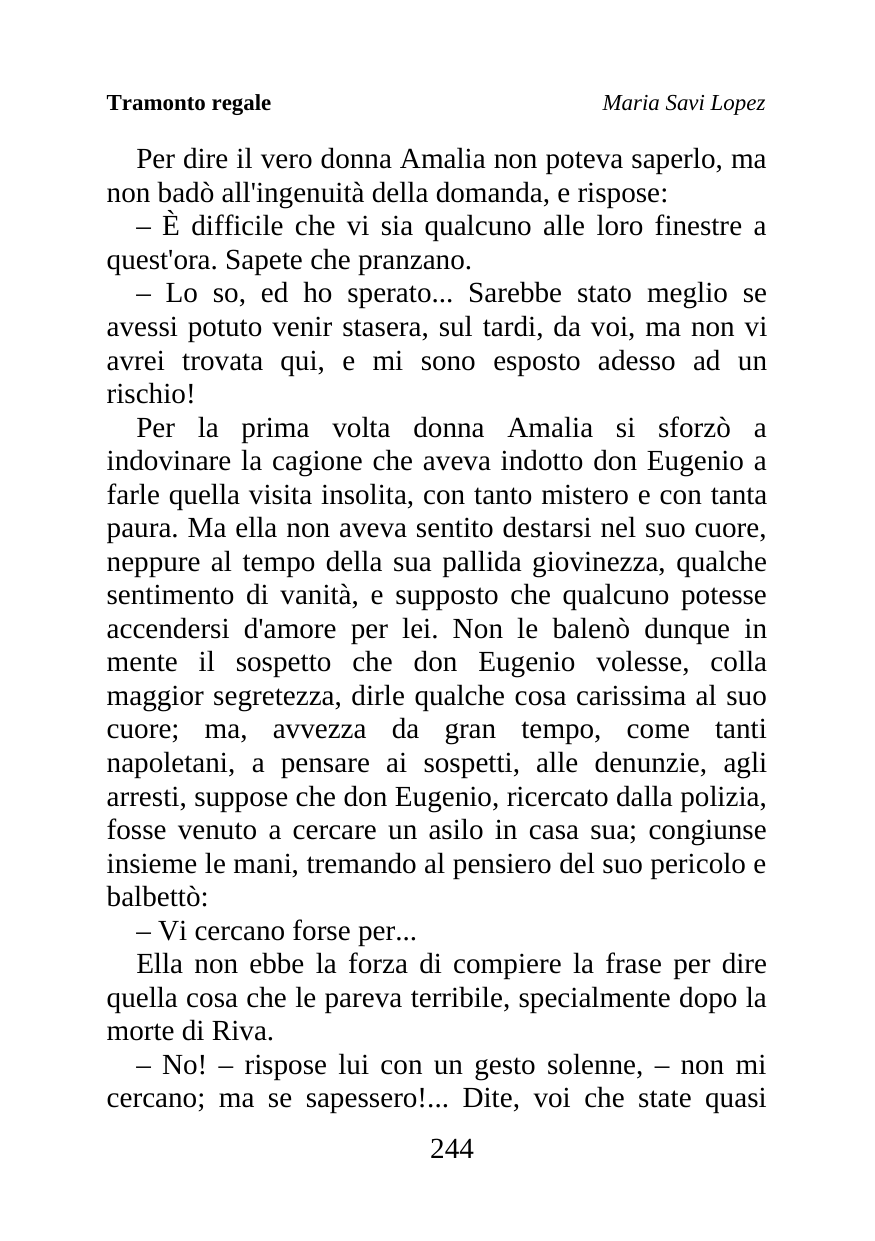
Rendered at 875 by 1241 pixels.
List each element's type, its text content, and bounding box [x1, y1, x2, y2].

text Per dire il vero donna Amalia non poteva saperlo, ma non badò all'ingenuità della domanda, e rispose: [106, 141, 768, 208]
text – Lo so, ed ho sperato... Sarebbe stato meglio se avessi potuto venir stasera, sul tardi, da voi, ma non vi avrei trovata qui, e mi sono esposto adesso ad un rischio! [106, 276, 768, 410]
text – È difficile che vi sia qualcuno alle loro finestre a quest'ora. Sapete che pranzano. [106, 208, 768, 276]
text – No! – rispose lui con un gesto solenne, – non mi cercano; ma se sapessero!... Dite, voi che state quasi [106, 1047, 768, 1114]
text Per la prima volta donna Amalia si sforzò a indovinare la cagione che aveva indotto don Eugenio a farle quella visita insolita, con tanto mistero e con tanta paura. Ma ella non aveva sentito destarsi nel suo cuore, neppure al tempo della sua pallida giovinezza, qualche sentimento di vanità, e supposto che qualcuno potesse accendersi d'amore per lei. Non le balenò dunque in mente il sospetto che don Eugenio volesse, colla maggior segretezza, dirle qualche cosa carissima al suo cuore; ma, avvezza da gran tempo, come tanti napoletani, a pensare ai sospetti, alle denunzie, agli arresti, suppose che don Eugenio, ricercato dalla polizia, fosse venuto a cercare un asilo in casa sua; congiunse insieme le mani, tremando al pensiero del suo pericolo e balbettò: [106, 410, 768, 913]
text – Vi cercano forse per... [106, 913, 768, 946]
text Ella non ebbe la forza di compiere la frase per dire quella cosa che le pareva terribile, specialmente dopo la morte di Riva. [106, 946, 768, 1047]
